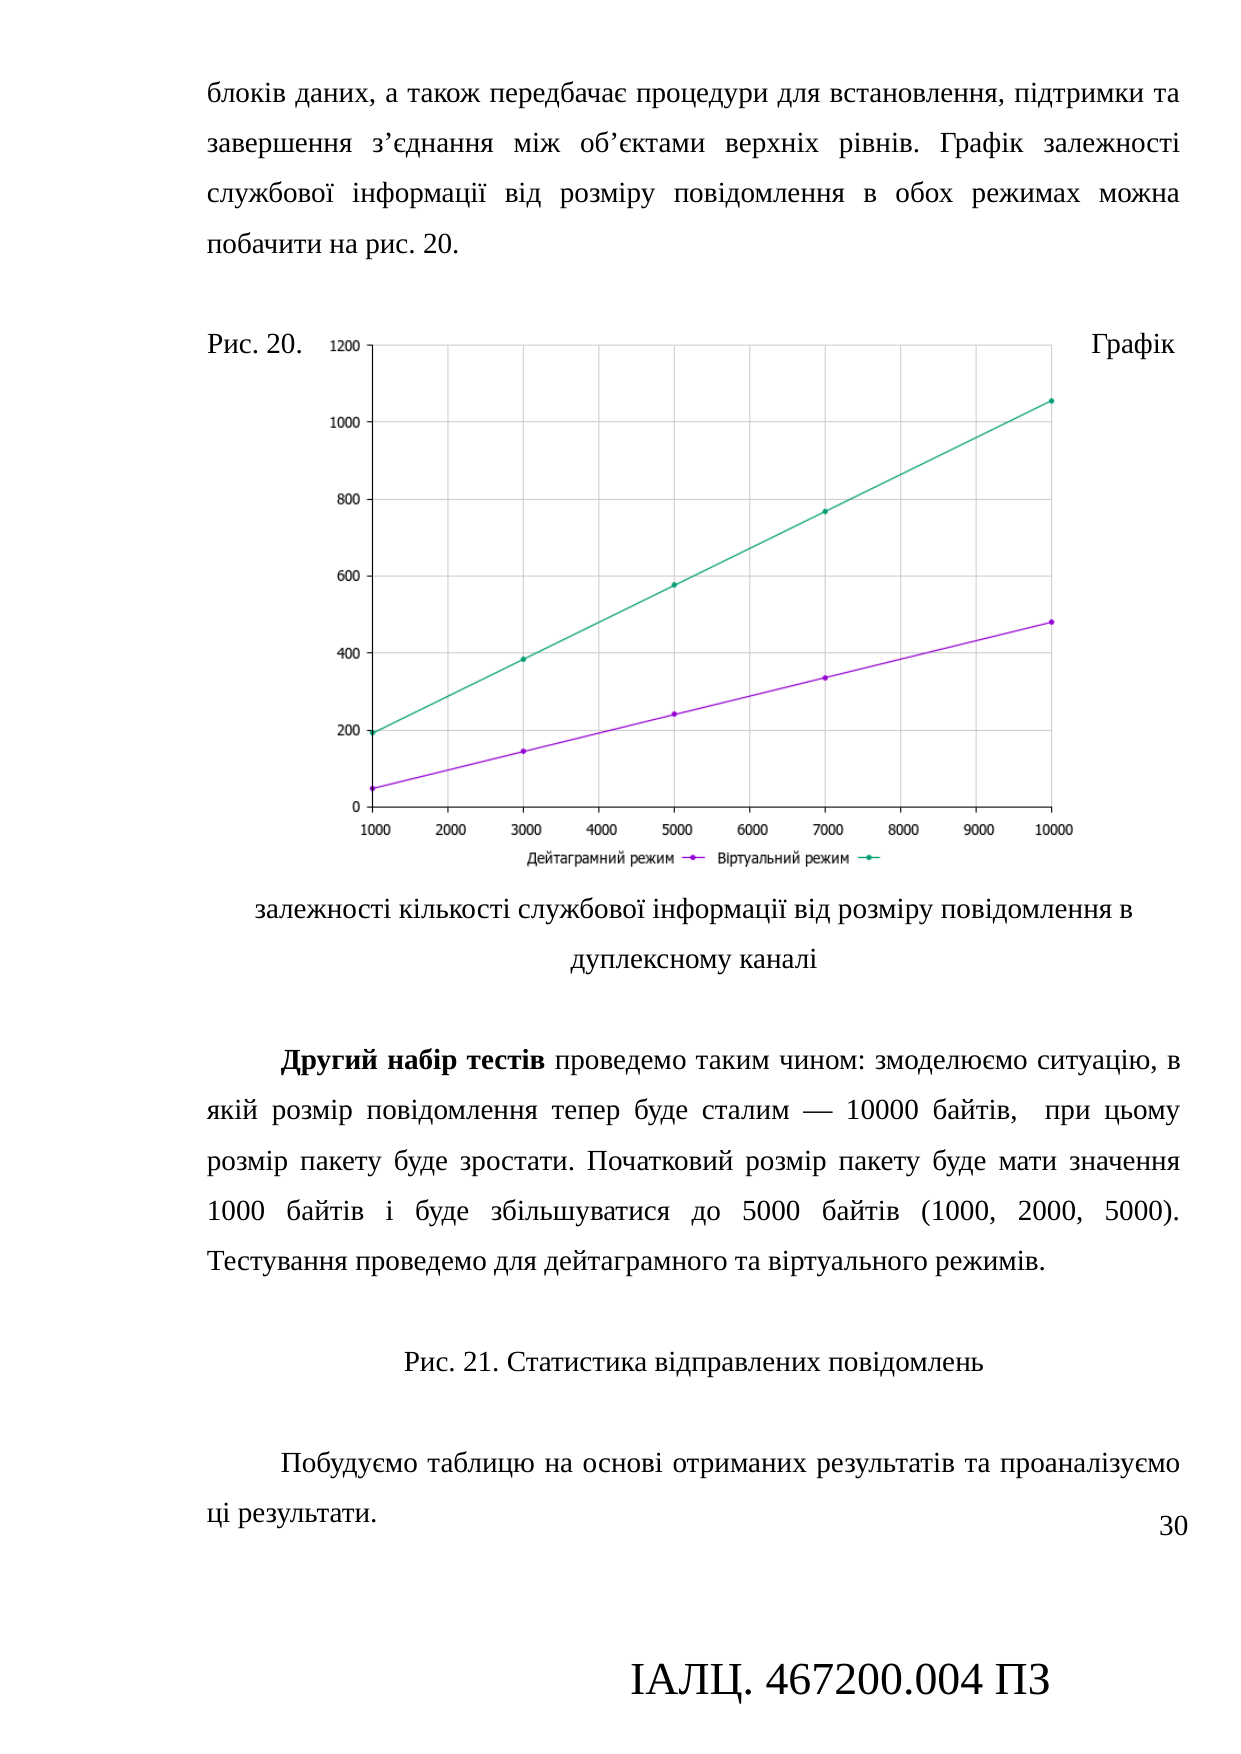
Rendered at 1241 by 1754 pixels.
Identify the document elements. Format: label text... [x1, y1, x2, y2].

text 30 [1146, 1508, 1201, 1541]
text Другий набір тестів проведемо таким чином: змоделюємо ситуацію, в якій розмір повідомлення тепер буде сталим — 10000 байтів, при цьому розмір пакету буде зростати. Початковий розмір пакету буде мати значення 1000 байтів і буде збільшуватися до 5000 байтів (1000, 2000, 5000). Тестування проведемо для дейтаграмного та віртуального режимів. [207, 1042, 1181, 1277]
text Побудуємо таблицю на основі отриманих результатів та проаналізуємо ці результати. [207, 1445, 1181, 1528]
text блоків даних, а також передбачає процедури для встановлення, підтримки та завершення з’єднання між об’єктами верхніх рівнів. Графік залежності службової інформації від розміру повідомлення в обох режимах можна побачити на рис. 20. [207, 75, 1181, 259]
text Рис. 20. Графік залежності кількості службової інформації від розміру повідомлення в дуплексному каналі [207, 327, 1181, 975]
text Рис. 21. Статистика відправлених повідомлень [207, 1344, 1181, 1378]
